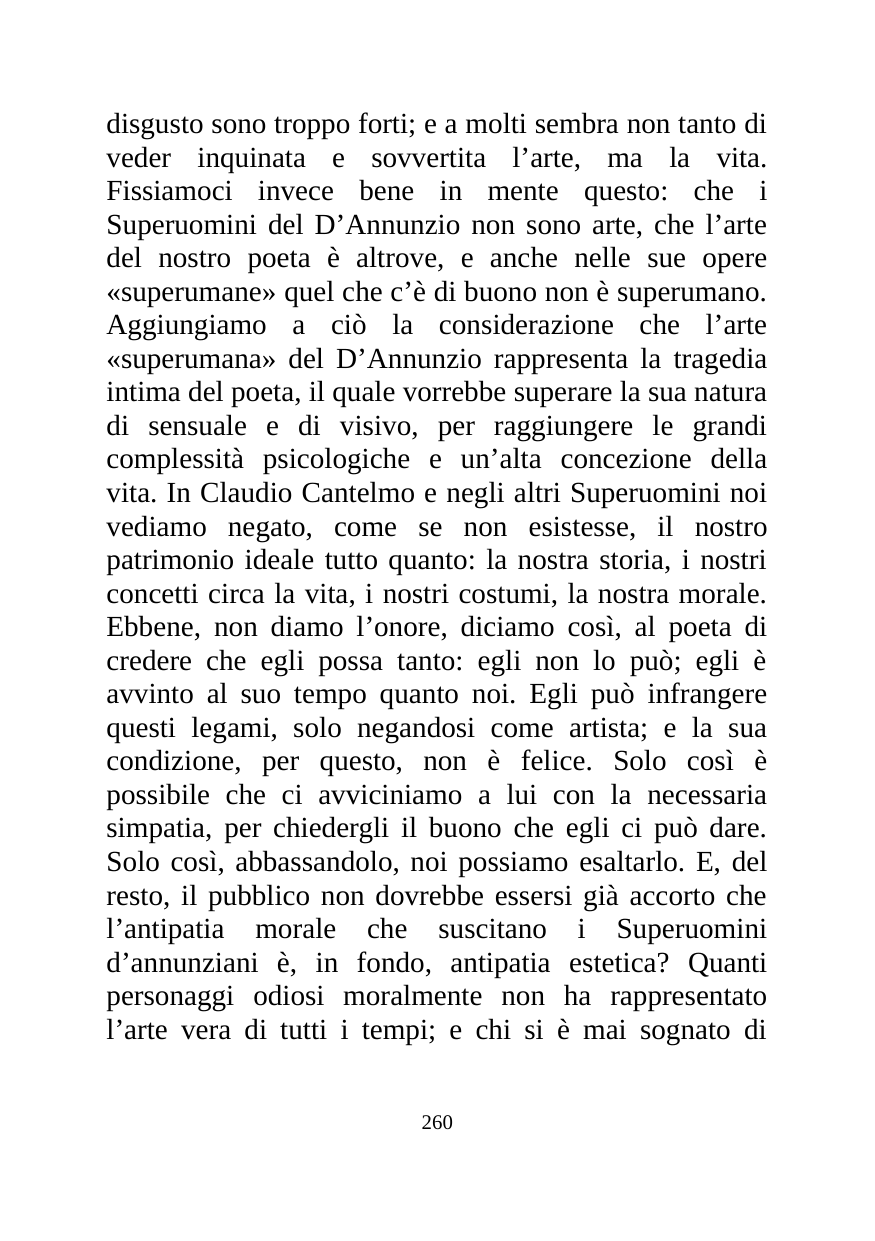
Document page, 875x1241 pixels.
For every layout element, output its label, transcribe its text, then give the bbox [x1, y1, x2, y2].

text disgusto sono troppo forti; e a molti sembra non tanto di veder inquinata e sovvertita l’arte, ma la vita. Fissiamoci invece bene in mente questo: che i Superuomini del D’Annunzio non sono arte, che l’arte del nostro poeta è altrove, e anche nelle sue opere «superumane» quel che c’è di buono non è superumano. Aggiungiamo a ciò la considerazione che l’arte «superumana» del D’Annunzio rappresenta la tragedia intima del poeta, il quale vorrebbe superare la sua natura di sensuale e di visivo, per raggiungere le grandi complessità psicologiche e un’alta concezione della vita. In Claudio Cantelmo e negli altri Superuomini noi vediamo negato, come se non esistesse, il nostro patrimonio ideale tutto quanto: la nostra storia, i nostri concetti circa la vita, i nostri costumi, la nostra morale. Ebbene, non diamo l’onore, diciamo così, al poeta di credere che egli possa tanto: egli non lo può; egli è avvinto al suo tempo quanto noi. Egli può infrangere questi legami, solo negandosi come artista; e la sua condizione, per questo, non è felice. Solo così è possibile che ci avviciniamo a lui con la necessaria simpatia, per chiedergli il buono che egli ci può dare. Solo così, abbassandolo, noi possiamo esaltarlo. E, del resto, il pubblico non dovrebbe essersi già accorto che l’antipatia morale che suscitano i Superuomini d’annunziani è, in fondo, antipatia estetica? Quanti personaggi odiosi moralmente non ha rappresentato l’arte vera di tutti i tempi; e chi si è mai sognato di [106, 106, 768, 1045]
